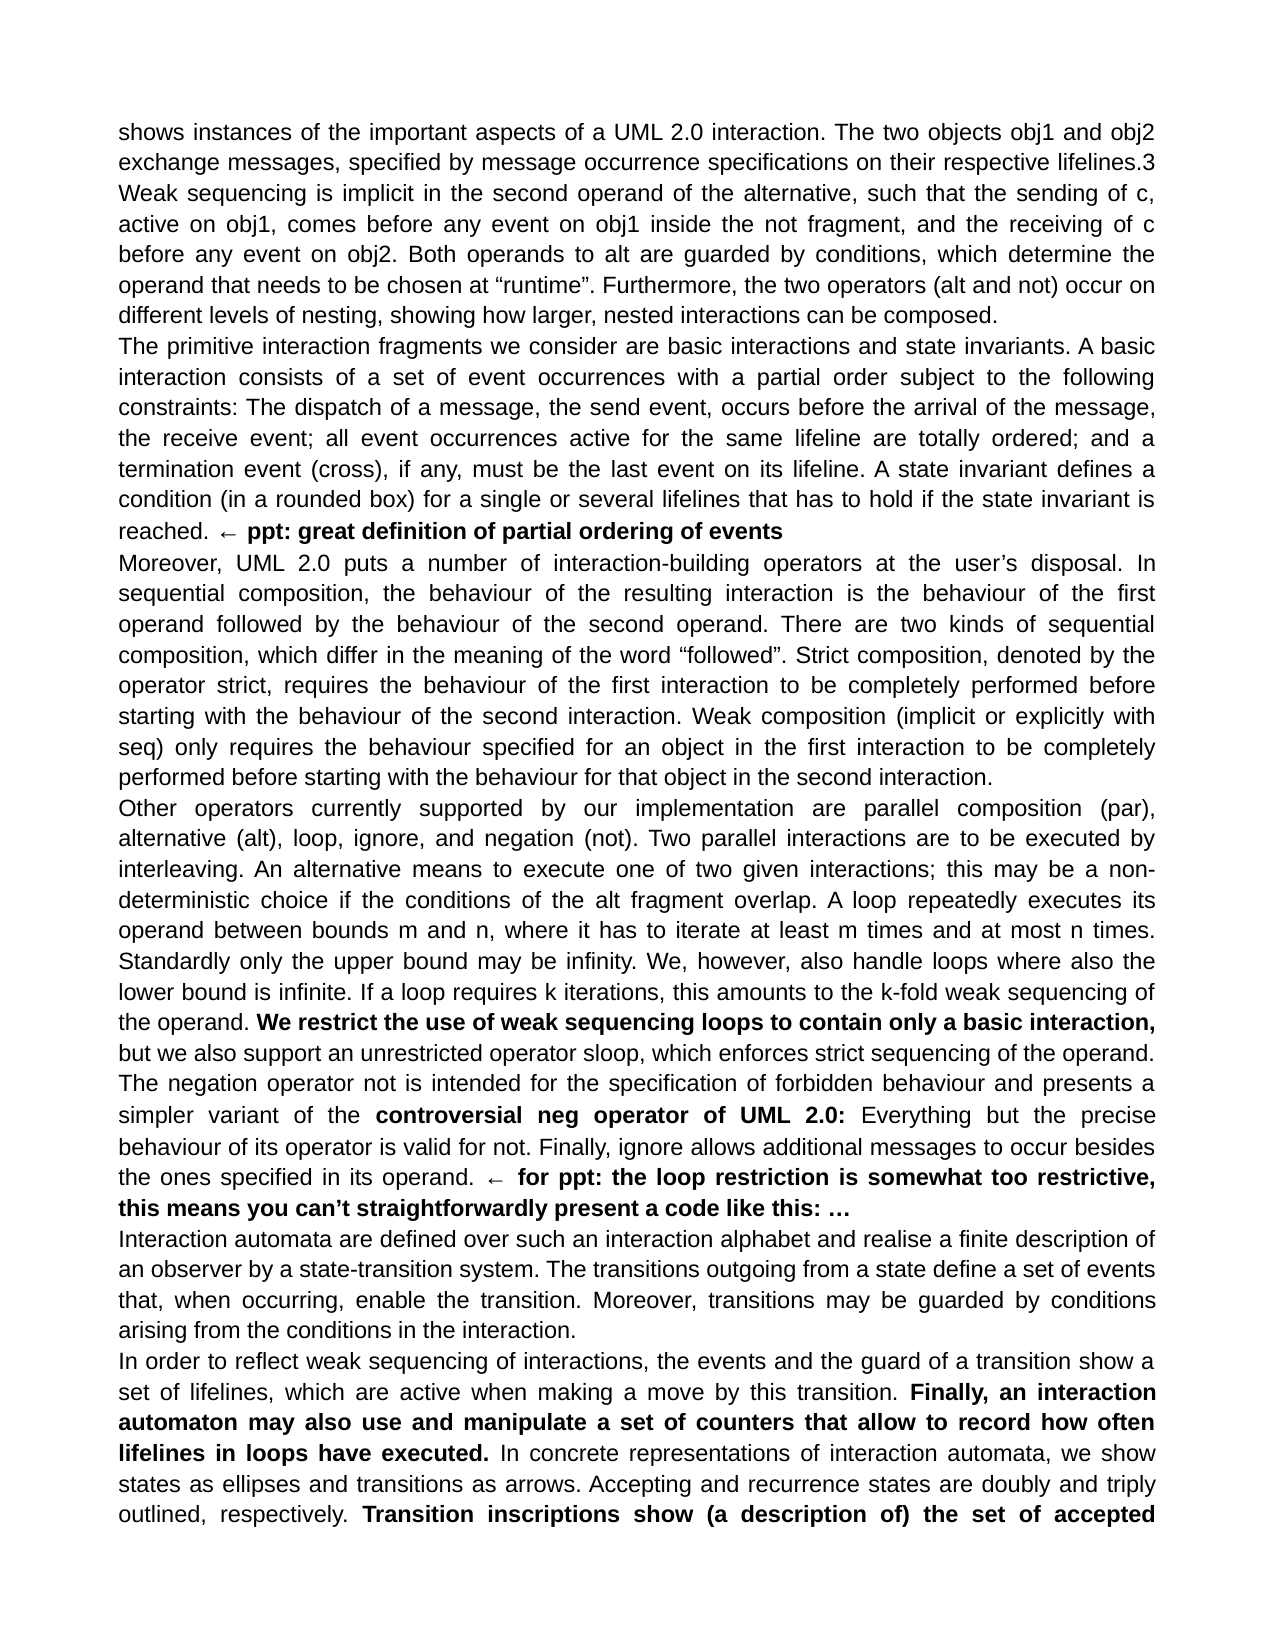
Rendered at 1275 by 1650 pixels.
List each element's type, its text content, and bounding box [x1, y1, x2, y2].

text Interaction automata are defined over such an interaction alphabet and realise a finite description of an observer by a state-transition system. The transitions outgoing from a state define a set of events that, when occurring, enable the transition. Moreover, transitions may be guarded by conditions arising from the conditions in the interaction. [118, 1225, 1157, 1344]
text In order to reflect weak sequencing of interactions, the events and the guard of a transition show a set of lifelines, which are active when making a move by this transition. Finally, an interaction automaton may also use and manipulate a set of counters that allow to record how often lifelines in loops have executed. In concrete representations of interaction automata, we show states as ellipses and transitions as arrows. Accepting and recurrence states are doubly and triply outlined, respectively. Transition inscriptions show (a description of) the set of accepted [118, 1347, 1157, 1527]
text The primitive interaction fragments we consider are basic interactions and state invariants. A basic interaction consists of a set of event occurrences with a partial order subject to the following constraints: The dispatch of a message, the send event, occurs before the arrival of the message, the receive event; all event occurrences active for the same lifeline are totally ordered; and a termination event (cross), if any, must be the last event on its lifeline. A state invariant defines a condition (in a rounded box) for a single or several lifelines that has to hold if the state invariant is reached. ← ppt: great definition of partial ordering of events [118, 332, 1157, 545]
text Other operators currently supported by our implementation are parallel composition (par), alternative (alt), loop, ignore, and negation (not). Two parallel interactions are to be executed by interleaving. An alternative means to execute one of two given interactions; this may be a non-deterministic choice if the conditions of the alt fragment overlap. A loop repeatedly executes its operand between bounds m and n, where it has to iterate at least m times and at most n times. Standardly only the upper bound may be infinity. We, however, also handle loops where also the lower bound is infinite. If a loop requires k iterations, this amounts to the k-fold weak sequencing of the operand. We restrict the use of weak sequencing loops to contain only a basic interaction, but we also support an unrestricted operator sloop, which enforces strict sequencing of the operand. [118, 794, 1157, 1066]
text Moreover, UML 2.0 puts a number of interaction-building operators at the user’s disposal. In sequential composition, the behaviour of the resulting interaction is the behaviour of the first operand followed by the behaviour of the second operand. There are two kinds of sequential composition, which differ in the meaning of the word “followed”. Strict composition, denoted by the operator strict, requires the behaviour of the first interaction to be completely performed before starting with the behaviour of the second interaction. Weak composition (implicit or explicitly with seq) only requires the behaviour specified for an object in the first interaction to be completely performed before starting with the behaviour for that object in the second interaction. [118, 549, 1157, 790]
text shows instances of the important aspects of a UML 2.0 interaction. The two objects obj1 and obj2 exchange messages, specified by message occurrence specifications on their respective lifelines.3 Weak sequencing is implicit in the second operand of the alternative, such that the sending of c, active on obj1, comes before any event on obj1 inside the not fragment, and the receiving of c before any event on obj2. Both operands to alt are guarded by conditions, which determine the operand that needs to be chosen at “runtime”. Furthermore, the two operators (alt and not) occur on different levels of nesting, showing how larger, nested interactions can be composed. [118, 118, 1157, 329]
text The negation operator not is intended for the specification of forbidden behaviour and presents a simpler variant of the controversial neg operator of UML 2.0: Everything but the precise behaviour of its operator is valid for not. Finally, ignore allows additional messages to occur besides the ones specified in its operand. ← for ppt: the loop restriction is somewhat too restrictive, this means you can’t straightforwardly present a code like this: … [118, 1070, 1157, 1221]
